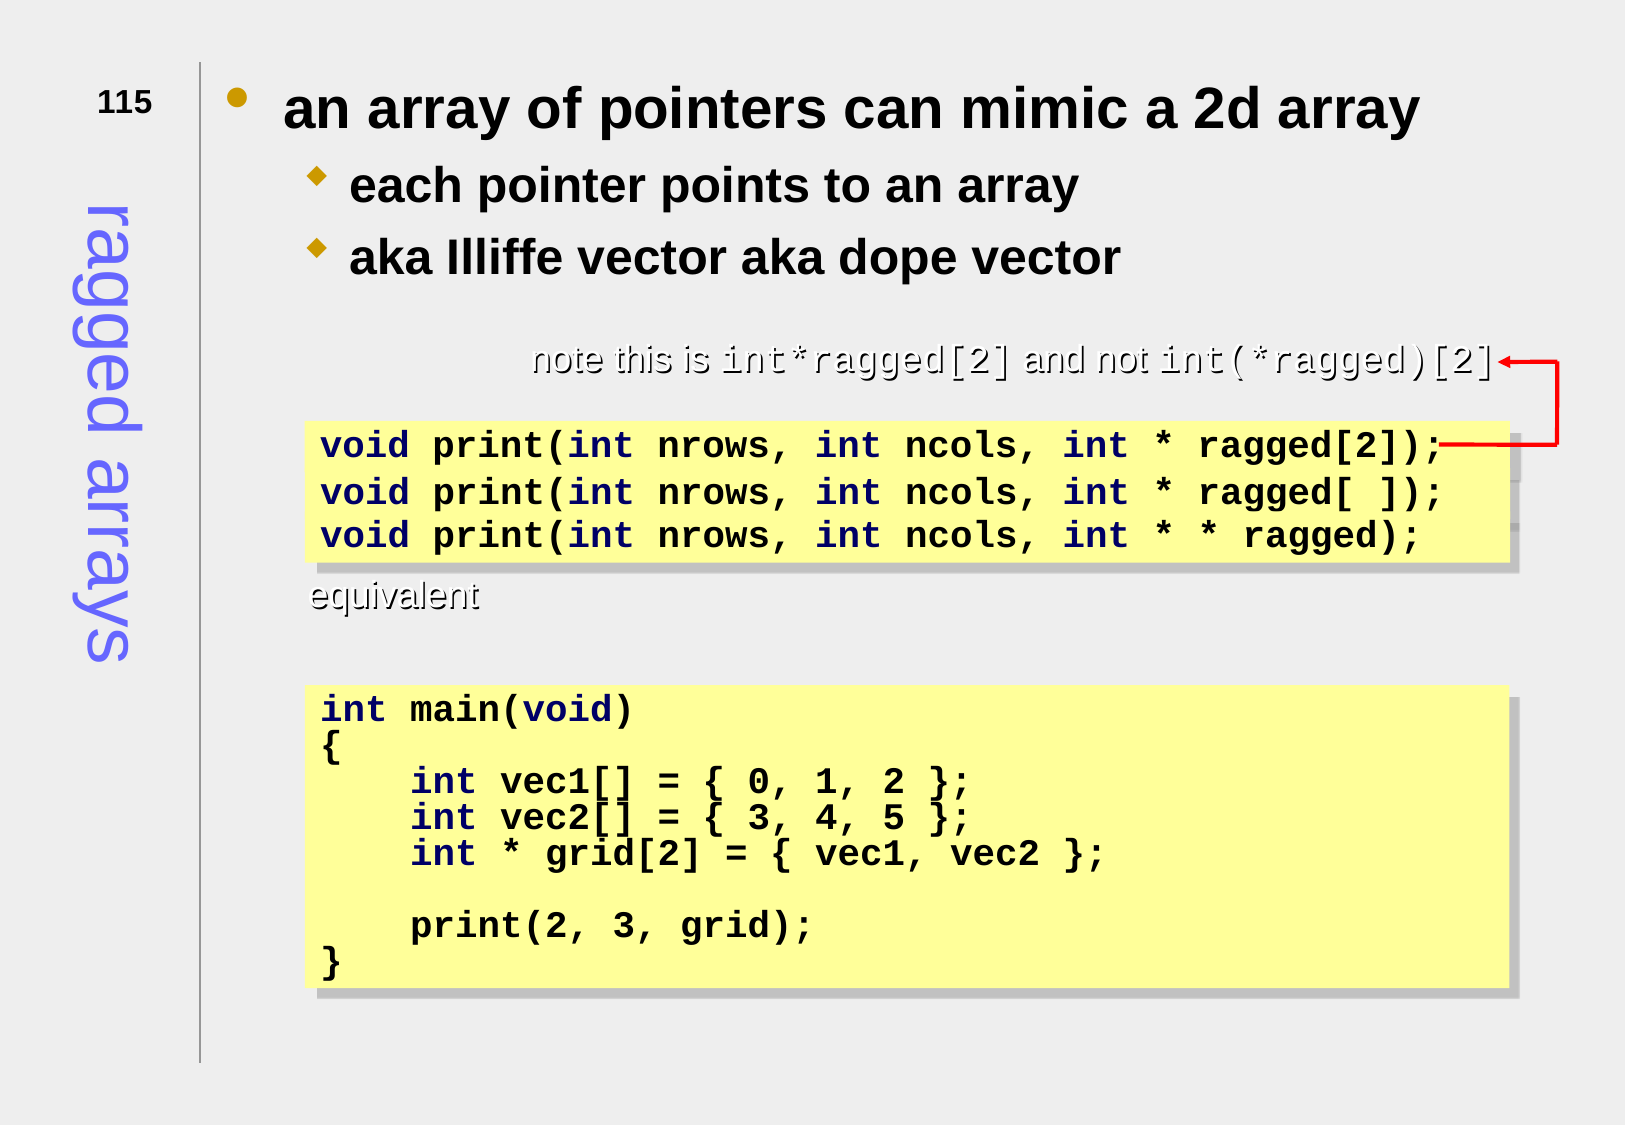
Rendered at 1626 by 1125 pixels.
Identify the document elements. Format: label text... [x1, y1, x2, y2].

list an array of pointers can mimic a 2d array each pointer points to an array aka Illiffe vector aka dope vector [212, 62, 1550, 1063]
title ragged arrays [50, 187, 188, 1063]
